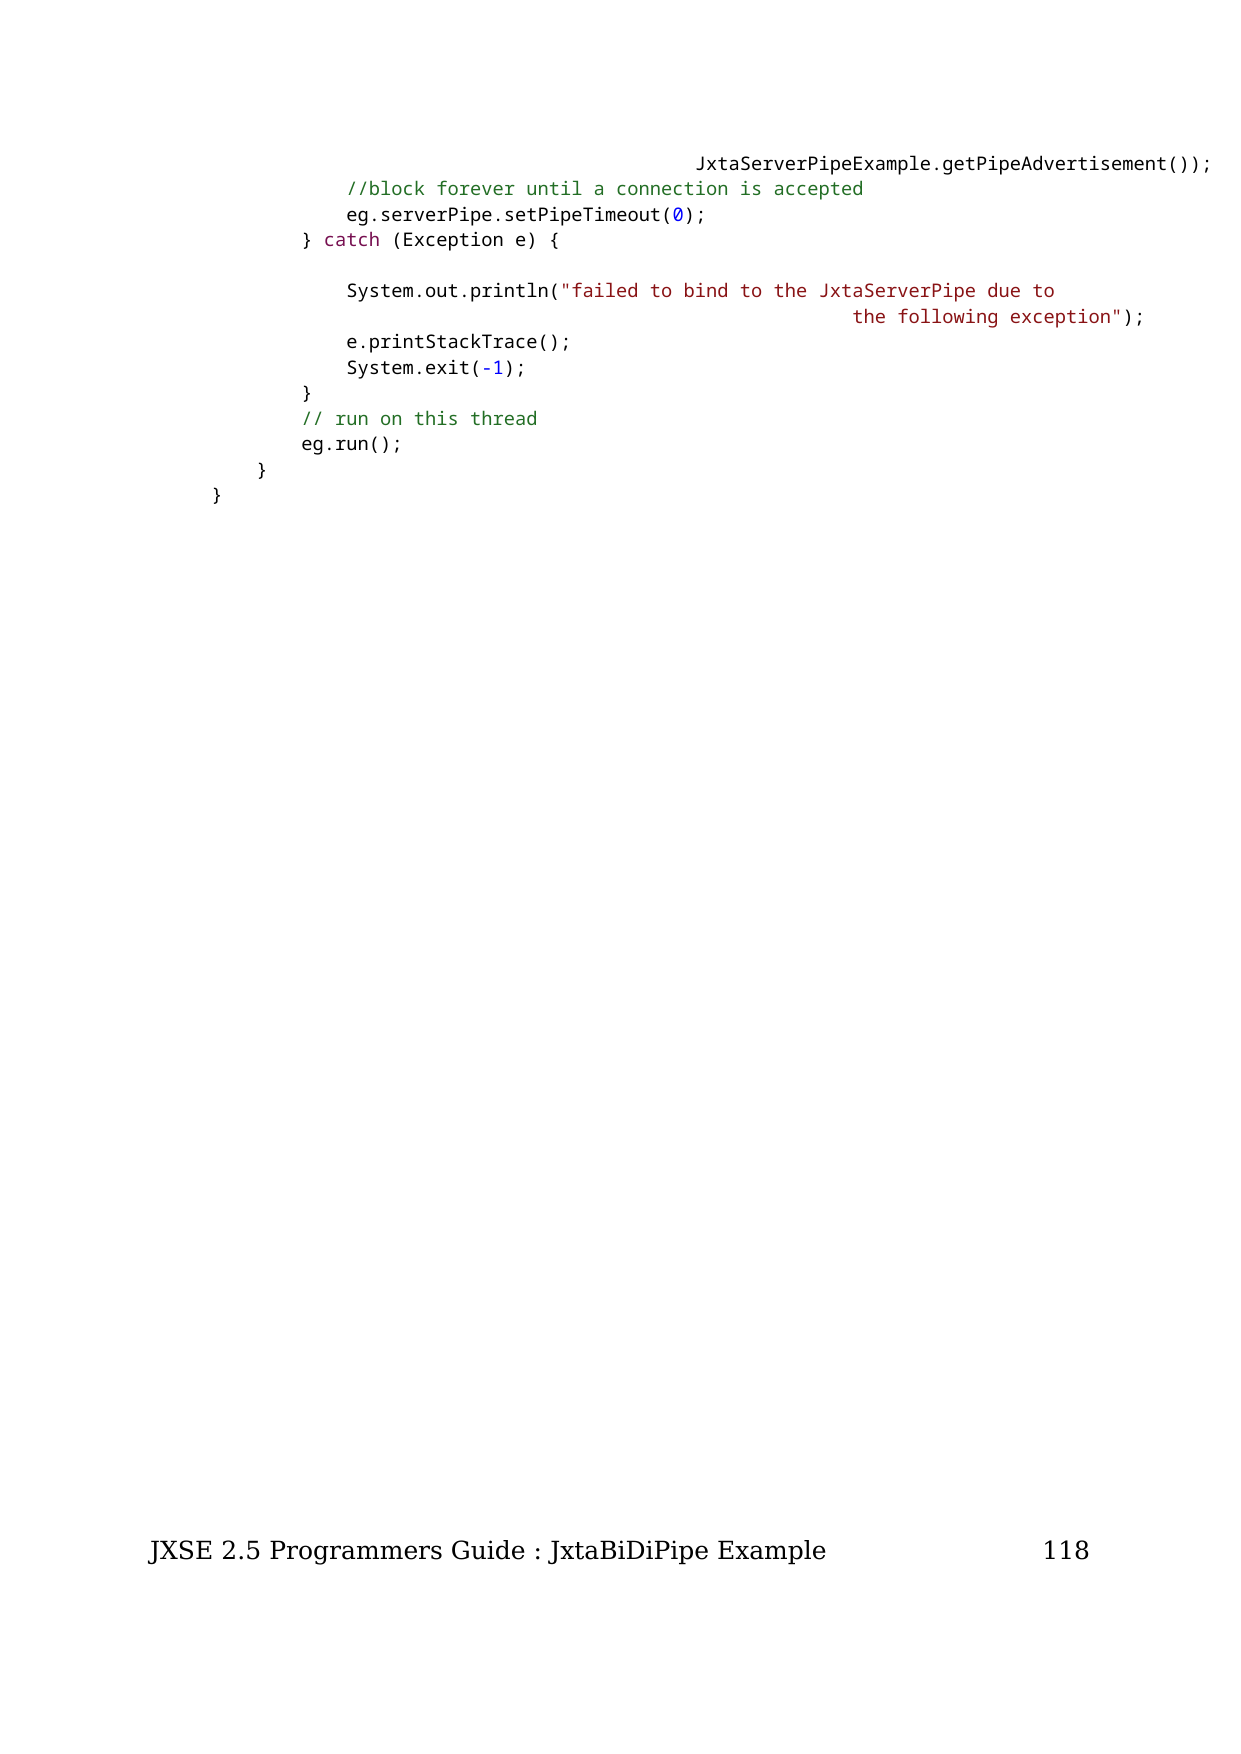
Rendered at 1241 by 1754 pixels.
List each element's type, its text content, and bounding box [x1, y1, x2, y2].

text //block forever until a connection is accepted [211, 176, 1240, 201]
text eg.serverPipe.setPipeTimeout(0); [211, 201, 1240, 227]
text System.out.println("failed to bind to the JxtaServerPipe due to [211, 278, 1240, 303]
text } [211, 456, 1240, 482]
text System.exit(-1); [211, 354, 1240, 380]
text the following exception"); [211, 303, 1240, 329]
text } [211, 482, 1240, 507]
text e.printStackTrace(); [211, 329, 1240, 354]
text // run on this thread [211, 405, 1240, 431]
text } [211, 380, 1240, 405]
text JxtaServerPipeExample.getPipeAdvertisement()); [211, 150, 1240, 176]
text } catch (Exception e) { [211, 227, 1240, 252]
text eg.run(); [211, 431, 1240, 456]
